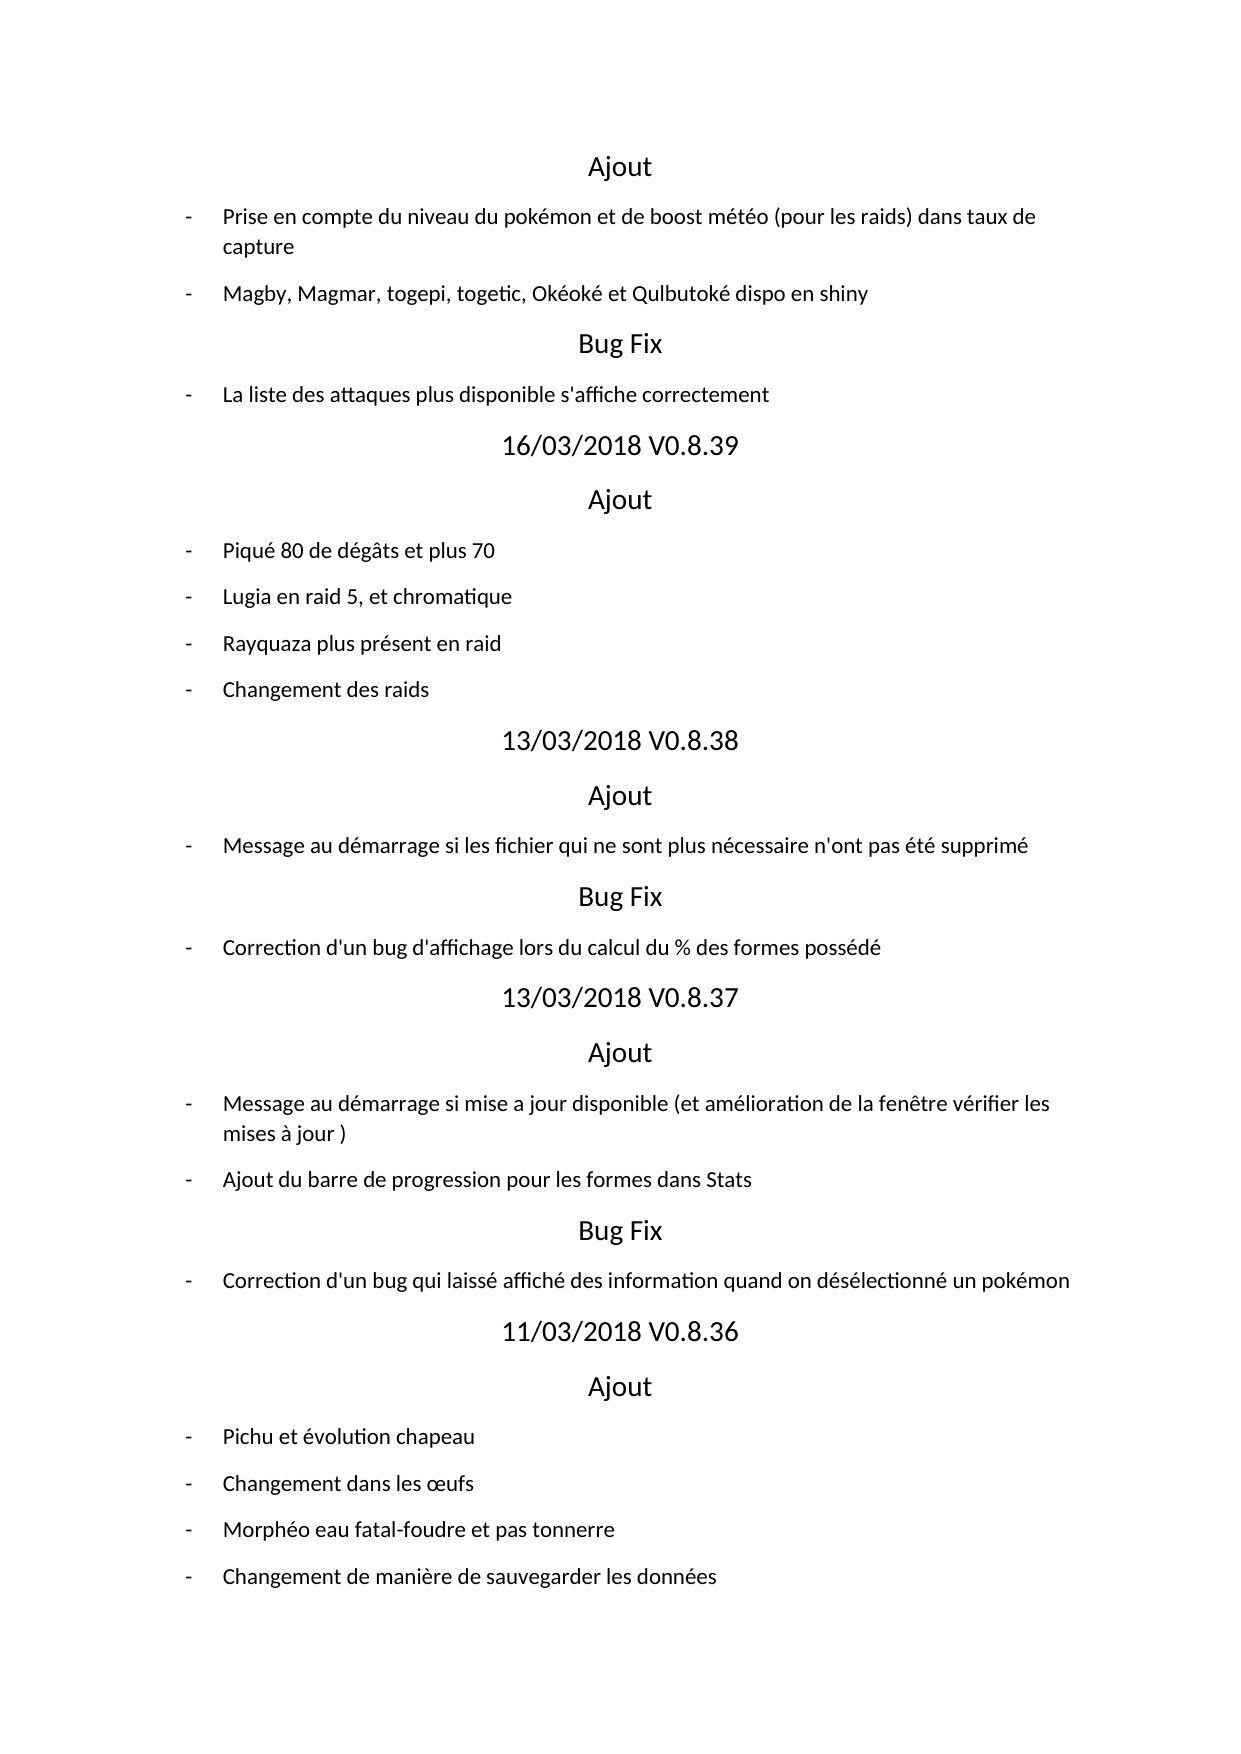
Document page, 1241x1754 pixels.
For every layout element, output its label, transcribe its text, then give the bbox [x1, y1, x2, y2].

list Prise en compte du niveau du pokémon et de boost météo (pour les raids) dans taux de capture [185, 202, 1093, 260]
list Piqué 80 de dégâts et plus 70 [185, 536, 1093, 564]
text Ajout [148, 777, 1093, 812]
text Ajout [148, 1368, 1093, 1403]
list La liste des attaques plus disponible s'affiche correctement [185, 380, 1093, 408]
list Ajout du barre de progression pour les formes dans Stats [185, 1165, 1093, 1193]
list Lugia en raid 5, et chromatique [185, 582, 1093, 611]
text 11/03/2018 V0.8.36 [148, 1313, 1093, 1349]
list Bug Fix [148, 1212, 1093, 1247]
text Ajout [148, 1034, 1093, 1070]
text Ajout [148, 481, 1093, 517]
list Message au démarrage si les fichier qui ne sont plus nécessaire n'ont pas été supprimé [185, 832, 1093, 859]
list Changement de manière de sauvegarder les données [185, 1562, 1093, 1590]
text 13/03/2018 V0.8.37 [148, 979, 1093, 1015]
list Correction d'un bug d'affichage lors du calcul du % des formes possédé [185, 933, 1093, 961]
text Ajout [148, 148, 1093, 183]
list Bug Fix [148, 878, 1093, 914]
list Magby, Magmar, togepi, togetic, Okéoké et Qulbutoké dispo en shiny [185, 279, 1093, 307]
text 13/03/2018 V0.8.38 [148, 722, 1093, 758]
text 16/03/2018 V0.8.39 [148, 427, 1093, 462]
list Rayquaza plus présent en raid [185, 629, 1093, 657]
list Message au démarrage si mise a jour disponible (et amélioration de la fenêtre vérifier les mises à jour ) [185, 1089, 1093, 1147]
list Pichu et évolution chapeau [185, 1422, 1093, 1450]
list Morphéo eau fatal-foudre et pas tonnerre [185, 1516, 1093, 1543]
list Correction d'un bug qui laissé affiché des information quand on désélectionné un pokémon [185, 1266, 1093, 1294]
list Changement dans les œufs [185, 1469, 1093, 1497]
list Changement des raids [185, 676, 1093, 704]
list Bug Fix [148, 325, 1093, 361]
